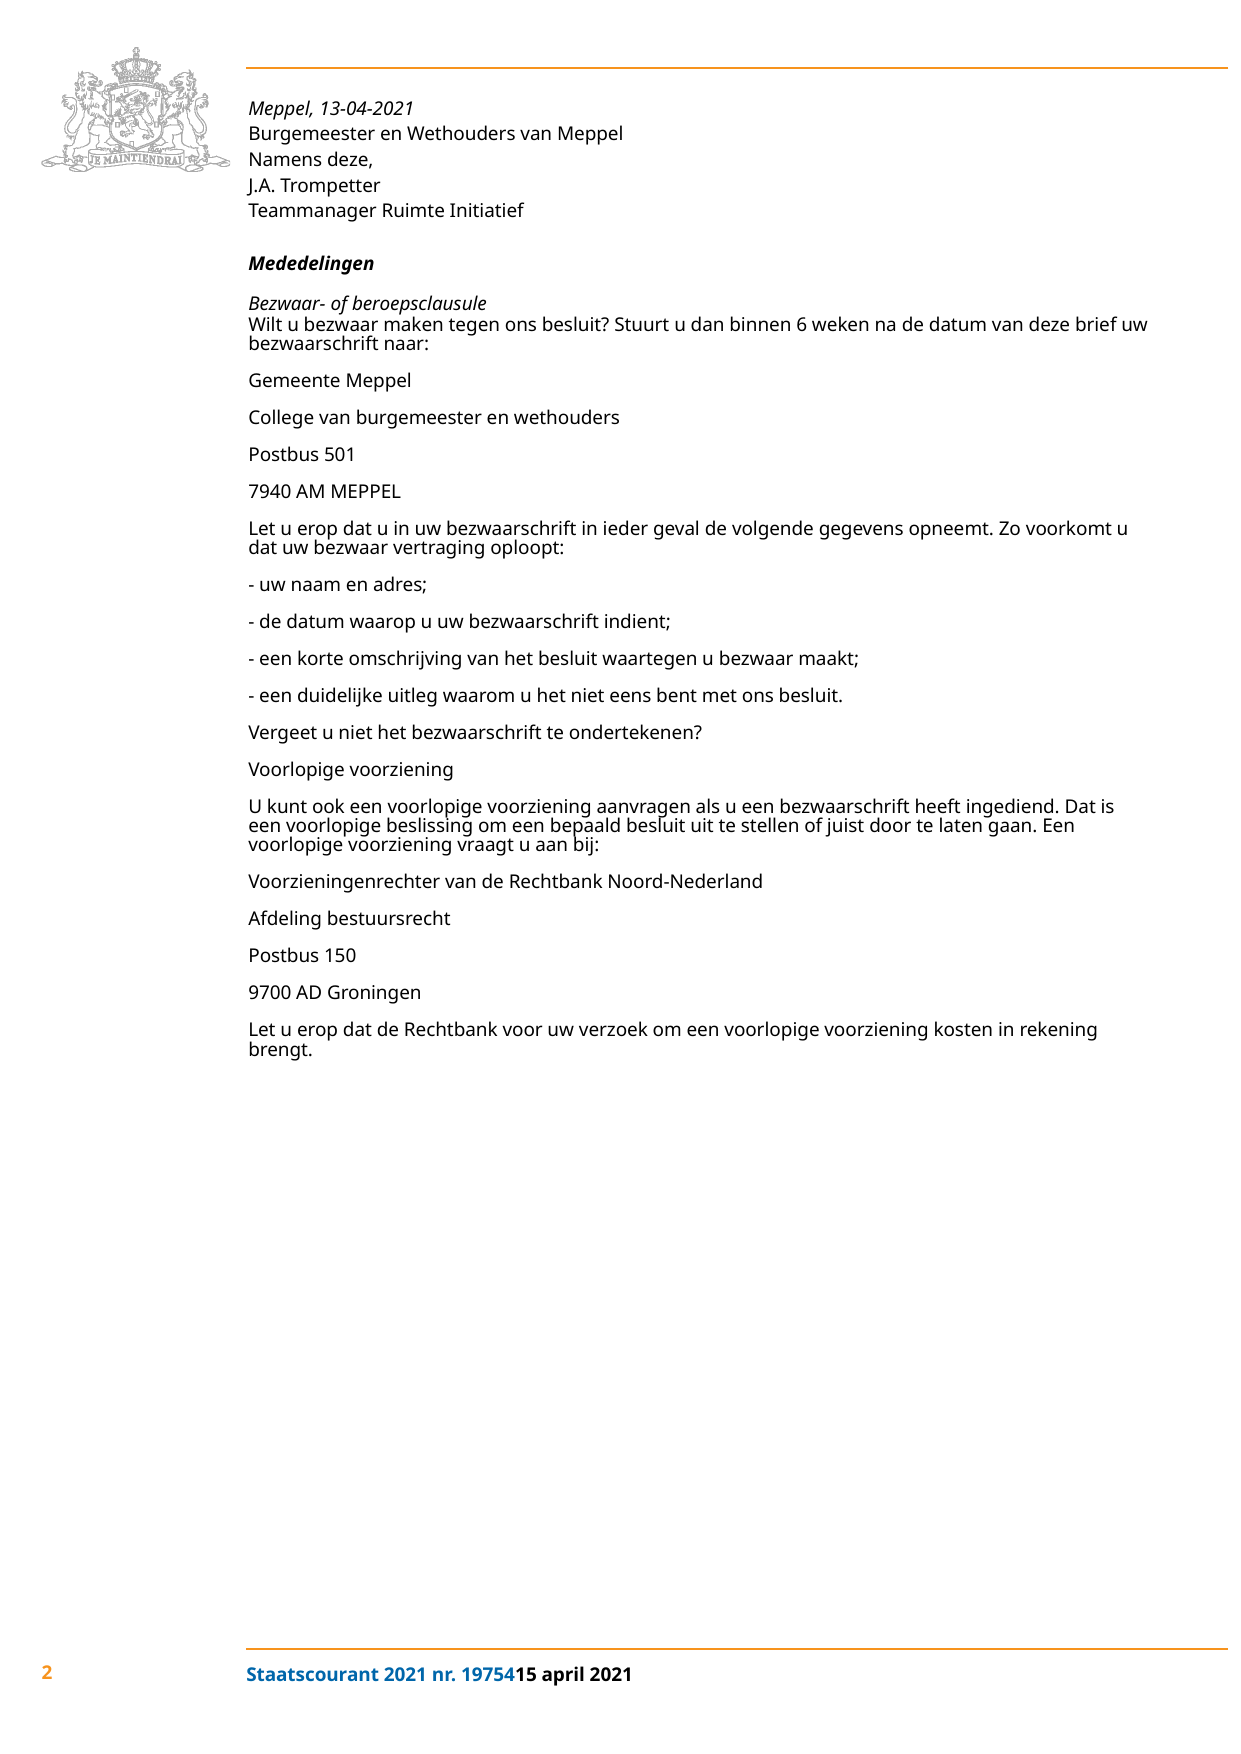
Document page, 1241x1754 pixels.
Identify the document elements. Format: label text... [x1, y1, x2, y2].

text Afdeling bestuursrecht [248, 910, 1152, 930]
text - een korte omschrijving van het besluit waartegen u bezwaar maakt; [248, 650, 1152, 669]
text - de datum waarop u uw bezwaarschrift indient; [248, 613, 1152, 632]
text Bezwaar- of beroepsclausule [248, 290, 1152, 316]
text Burgemeester en Wethouders van Meppel [248, 121, 1152, 146]
text Vergeet u niet het bezwaarschrift te ondertekenen? [248, 724, 1152, 743]
text Teammanager Ruimte Initiatief [248, 198, 1152, 223]
text Wilt u bezwaar maken tegen ons besluit? Stuurt u dan binnen 6 weken na de datum van deze brief uw bezwaarschrift naar: [248, 316, 1152, 354]
text Namens deze, [248, 146, 1152, 172]
text Meppel, 13-04-2021 [248, 95, 1152, 121]
text - uw naam en adres; [248, 576, 1152, 595]
text 9700 AD Groningen [248, 984, 1152, 1004]
text Voorlopige voorziening [248, 761, 1152, 780]
picture [41, 47, 231, 172]
text Gemeente Meppel [248, 372, 1152, 391]
text Let u erop dat de Rechtbank voor uw verzoek om een voorlopige voorziening kosten in rekening brengt. [248, 1021, 1152, 1060]
text Postbus 501 [248, 446, 1152, 465]
text U kunt ook een voorlopige voorziening aanvragen als u een bezwaarschrift heeft ingediend. Dat is een voorlopige beslissing om een bepaald besluit uit te stellen of juist door te laten gaan. Een voorlopige voorziening vraagt u aan bij: [248, 798, 1152, 856]
text Postbus 150 [248, 947, 1152, 967]
text - een duidelijke uitleg waarom u het niet eens bent met ons besluit. [248, 687, 1152, 706]
text Voorzieningenrechter van de Rechtbank Noord-Nederland [248, 873, 1152, 893]
text College van burgemeester en wethouders [248, 409, 1152, 428]
text Mededelingen [248, 251, 1152, 276]
text 7940 AM MEPPEL [248, 483, 1152, 502]
text J.A. Trompetter [248, 172, 1152, 198]
text Let u erop dat u in uw bezwaarschrift in ieder geval de volgende gegevens opneemt. Zo voorkomt u dat uw bezwaar vertraging oploopt: [248, 520, 1152, 558]
